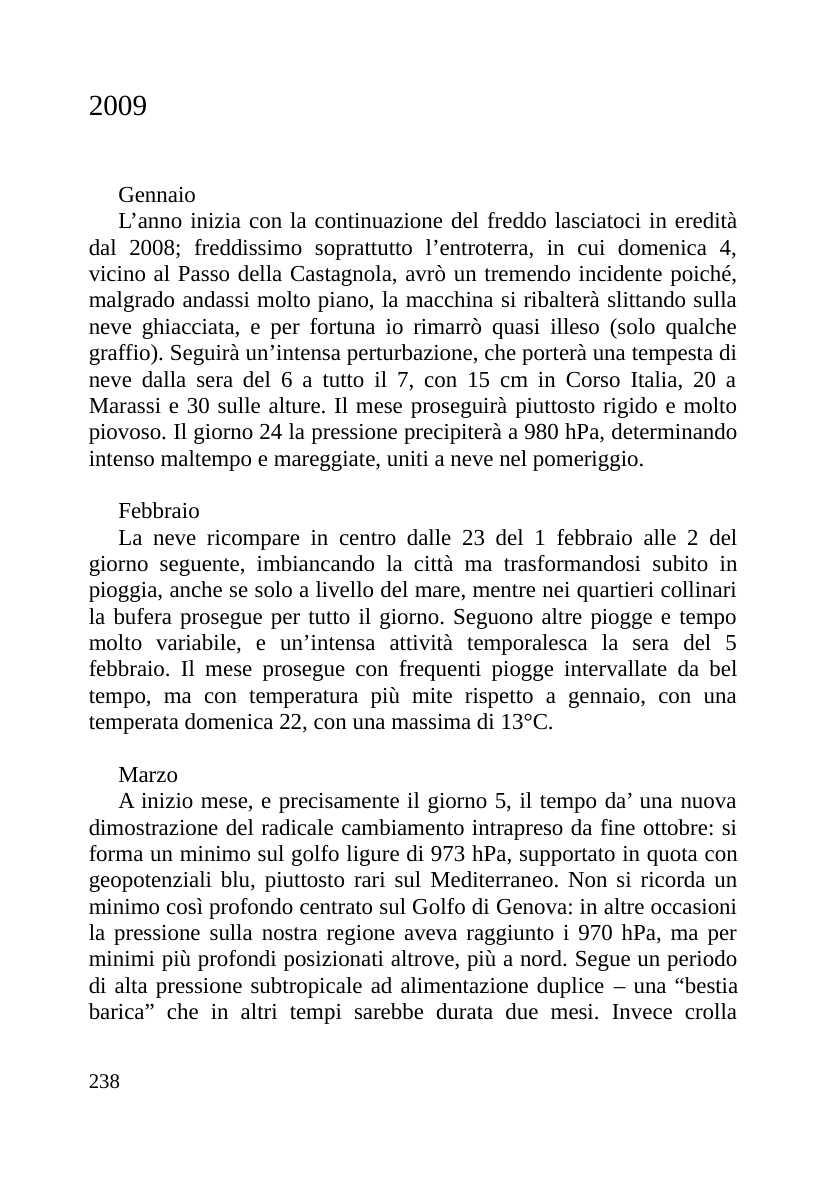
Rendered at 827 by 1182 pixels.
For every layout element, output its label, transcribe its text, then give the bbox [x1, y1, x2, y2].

text L’anno inizia con la continuazione del freddo lasciatoci in eredità dal 2008; freddissimo soprattutto l’entroterra, in cui domenica 4, vicino al Passo della Castagnola, avrò un tremendo incidente poiché, malgrado andassi molto piano, la macchina si ribalterà slittando sulla neve ghiacciata, e per fortuna io rimarrò quasi illeso (solo qualche graffio). Seguirà un’intensa perturbazione, che porterà una tempesta di neve dalla sera del 6 a tutto il 7, con 15 cm in Corso Italia, 20 a Marassi e 30 sulle alture. Il mese proseguirà piuttosto rigido e molto piovoso. Il giorno 24 la pressione precipiterà a 980 hPa, determinando intenso maltempo e mareggiate, uniti a neve nel pomeriggio. [88, 207, 738, 471]
subtitle 2009 [88, 88, 738, 122]
text Febbraio [88, 497, 738, 524]
text Marzo [88, 761, 738, 787]
text Gennaio [88, 181, 738, 207]
text La neve ricompare in centro dalle 23 del 1 febbraio alle 2 del giorno seguente, imbiancando la città ma trasformandosi subito in pioggia, anche se solo a livello del mare, mentre nei quartieri collinari la bufera prosegue per tutto il giorno. Seguono altre piogge e tempo molto variabile, e un’intensa attività temporalesca la sera del 5 febbraio. Il mese prosegue con frequenti piogge intervallate da bel tempo, ma con temperatura più mite rispetto a gennaio, con una temperata domenica 22, con una massima di 13°C. [88, 524, 738, 734]
text A inizio mese, e precisamente il giorno 5, il tempo da’ una nuova dimostrazione del radicale cambiamento intrapreso da fine ottobre: si forma un minimo sul golfo ligure di 973 hPa, supportato in quota con geopotenziali blu, piuttosto rari sul Mediterraneo. Non si ricorda un minimo così profondo centrato sul Golfo di Genova: in altre occasioni la pressione sulla nostra regione aveva raggiunto i 970 hPa, ma per minimi più profondi posizionati altrove, più a nord. Segue un periodo di alta pressione subtropicale ad alimentazione duplice ‒ una “bestia barica” che in altri tempi sarebbe durata due mesi. Invece crolla [88, 787, 738, 1024]
